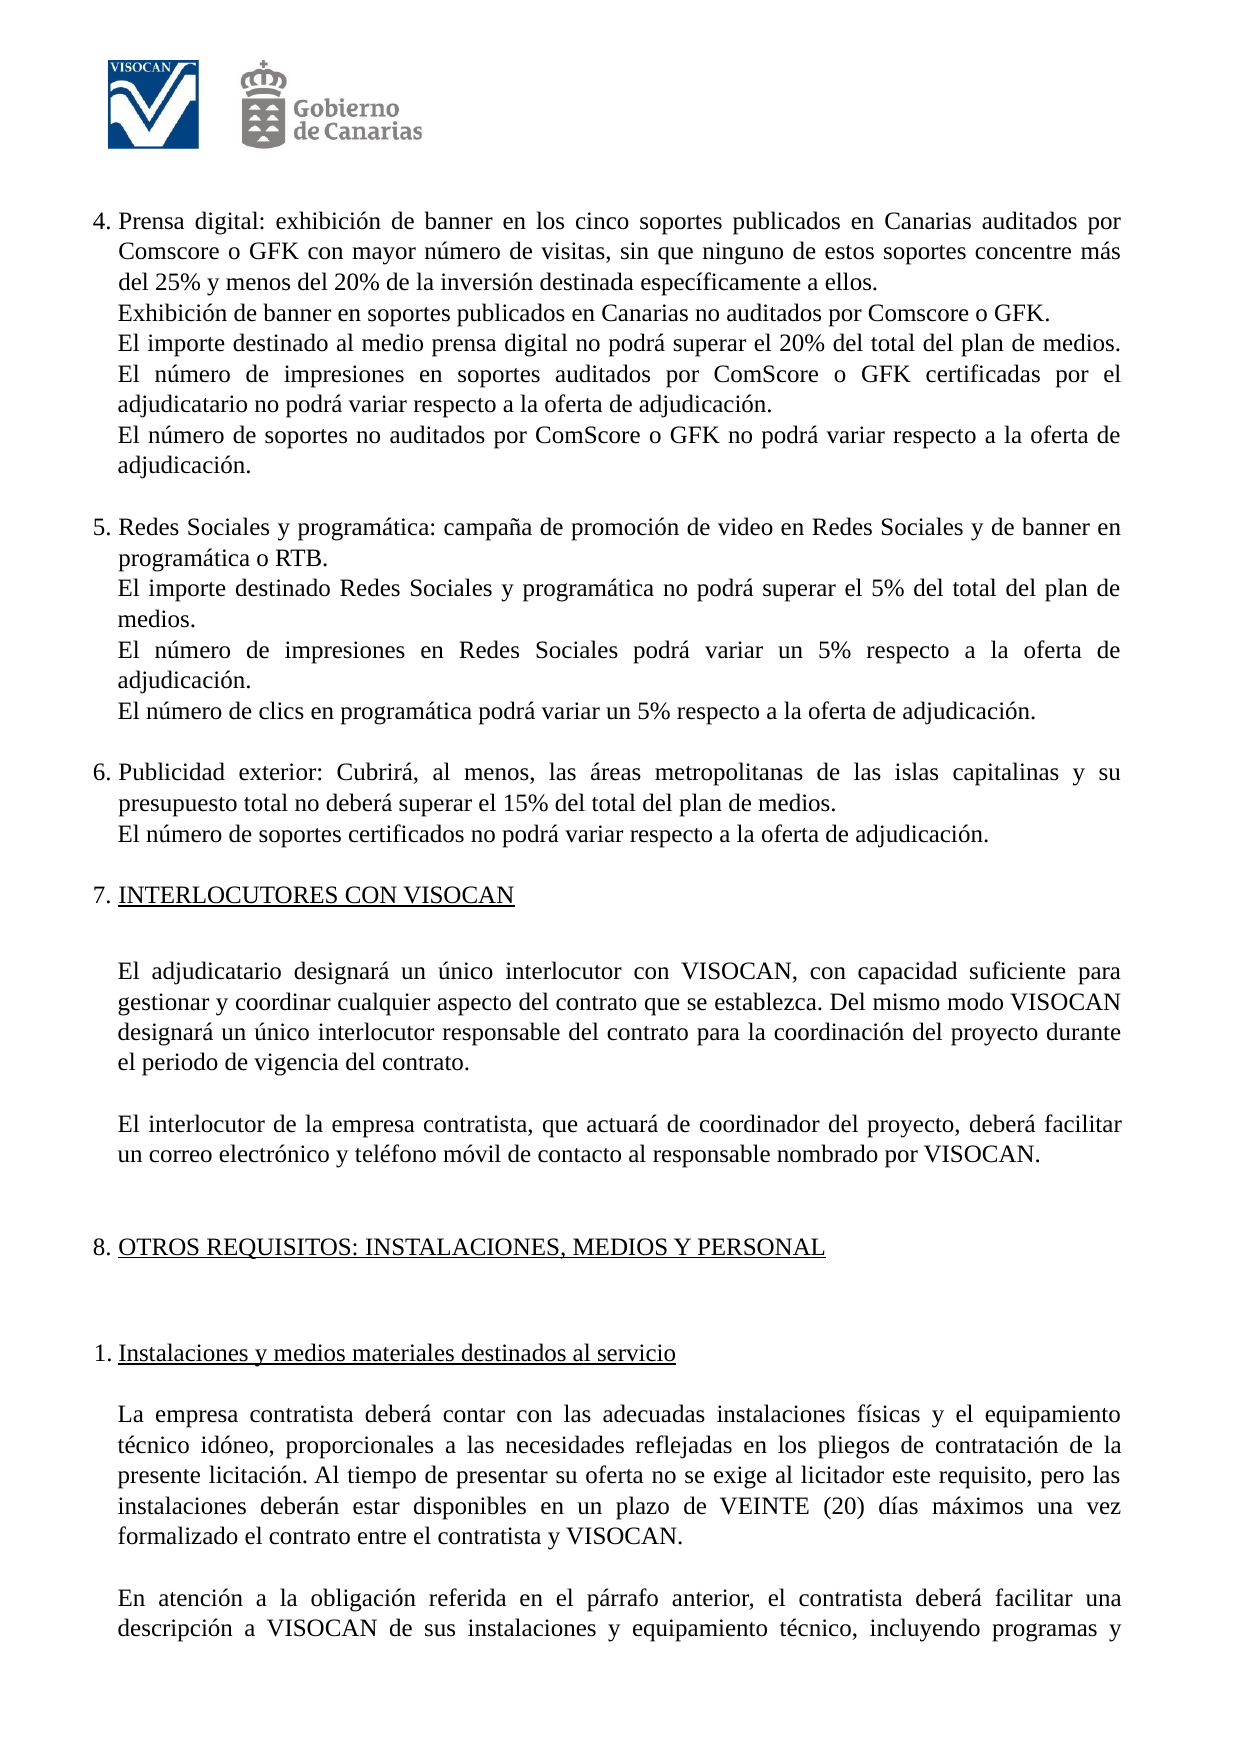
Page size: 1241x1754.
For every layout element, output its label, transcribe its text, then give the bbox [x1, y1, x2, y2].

text El importe destinado al medio prensa digital no podrá superar el 20% del total del plan de medios. El número de impresiones en soportes auditados por ComScore o GFK certificadas por el adjudicatario no podrá variar respecto a la oferta de adjudicación. [117, 328, 1122, 418]
text Exhibición de banner en soportes publicados en Canarias no auditados por Comscore o GFK. [117, 298, 1122, 326]
text El interlocutor de la empresa contratista, que actuará de coordinador del proyecto, deberá facilitar un correo electrónico y teléfono móvil de contacto al responsable nombrado por VISOCAN. [117, 1109, 1122, 1168]
list OTROS REQUISITOS: INSTALACIONES, MEDIOS Y PERSONAL [93, 1232, 1122, 1260]
text El importe destinado Redes Sociales y programática no podrá superar el 5% del total del plan de medios. [117, 573, 1122, 633]
text En atención a la obligación referida en el párrafo anterior, el contratista deberá facilitar una descripción a VISOCAN de sus instalaciones y equipamiento técnico, incluyendo programas y [117, 1583, 1122, 1642]
text El adjudicatario designará un único interlocutor con VISOCAN, con capacidad suficiente para gestionar y coordinar cualquier aspecto del contrato que se establezca. Del mismo modo VISOCAN designará un único interlocutor responsable del contrato para la coordinación del proyecto durante el periodo de vigencia del contrato. [117, 956, 1122, 1076]
text El número de soportes no auditados por ComScore o GFK no podrá variar respecto a la oferta de adjudicación. [117, 420, 1122, 479]
list Instalaciones y medios materiales destinados al servicio [93, 1338, 1122, 1367]
list Prensa digital: exhibición de banner en los cinco soportes publicados en Canarias auditados por Comscore o GFK con mayor número de visitas, sin que ninguno de estos soportes concentre más del 25% y menos del 20% de la inversión destinada específicamente a ellos. [93, 206, 1122, 296]
list Redes Sociales y programática: campaña de promoción de video en Redes Sociales y de banner en programática o RTB. [93, 512, 1122, 571]
text El número de soportes certificados no podrá variar respecto a la oferta de adjudicación. [117, 819, 1122, 847]
list Publicidad exterior: Cubrirá, al menos, las áreas metropolitanas de las islas capitalinas y su presupuesto total no deberá superar el 15% del total del plan de medios. [93, 757, 1122, 817]
text La empresa contratista deberá contar con las adecuadas instalaciones físicas y el equipamiento técnico idóneo, proporcionales a las necesidades reflejadas en los pliegos de contratación de la presente licitación. Al tiempo de presentar su oferta no se exige al licitador este requisito, pero las instalaciones deberán estar disponibles en un plazo de VEINTE (20) días máximos una vez formalizado el contrato entre el contratista y VISOCAN. [117, 1399, 1122, 1550]
text El número de clics en programática podrá variar un 5% respecto a la oferta de adjudicación. [117, 696, 1122, 725]
list INTERLOCUTORES CON VISOCAN [93, 880, 1122, 909]
text El número de impresiones en Redes Sociales podrá variar un 5% respecto a la oferta de adjudicación. [117, 635, 1122, 694]
